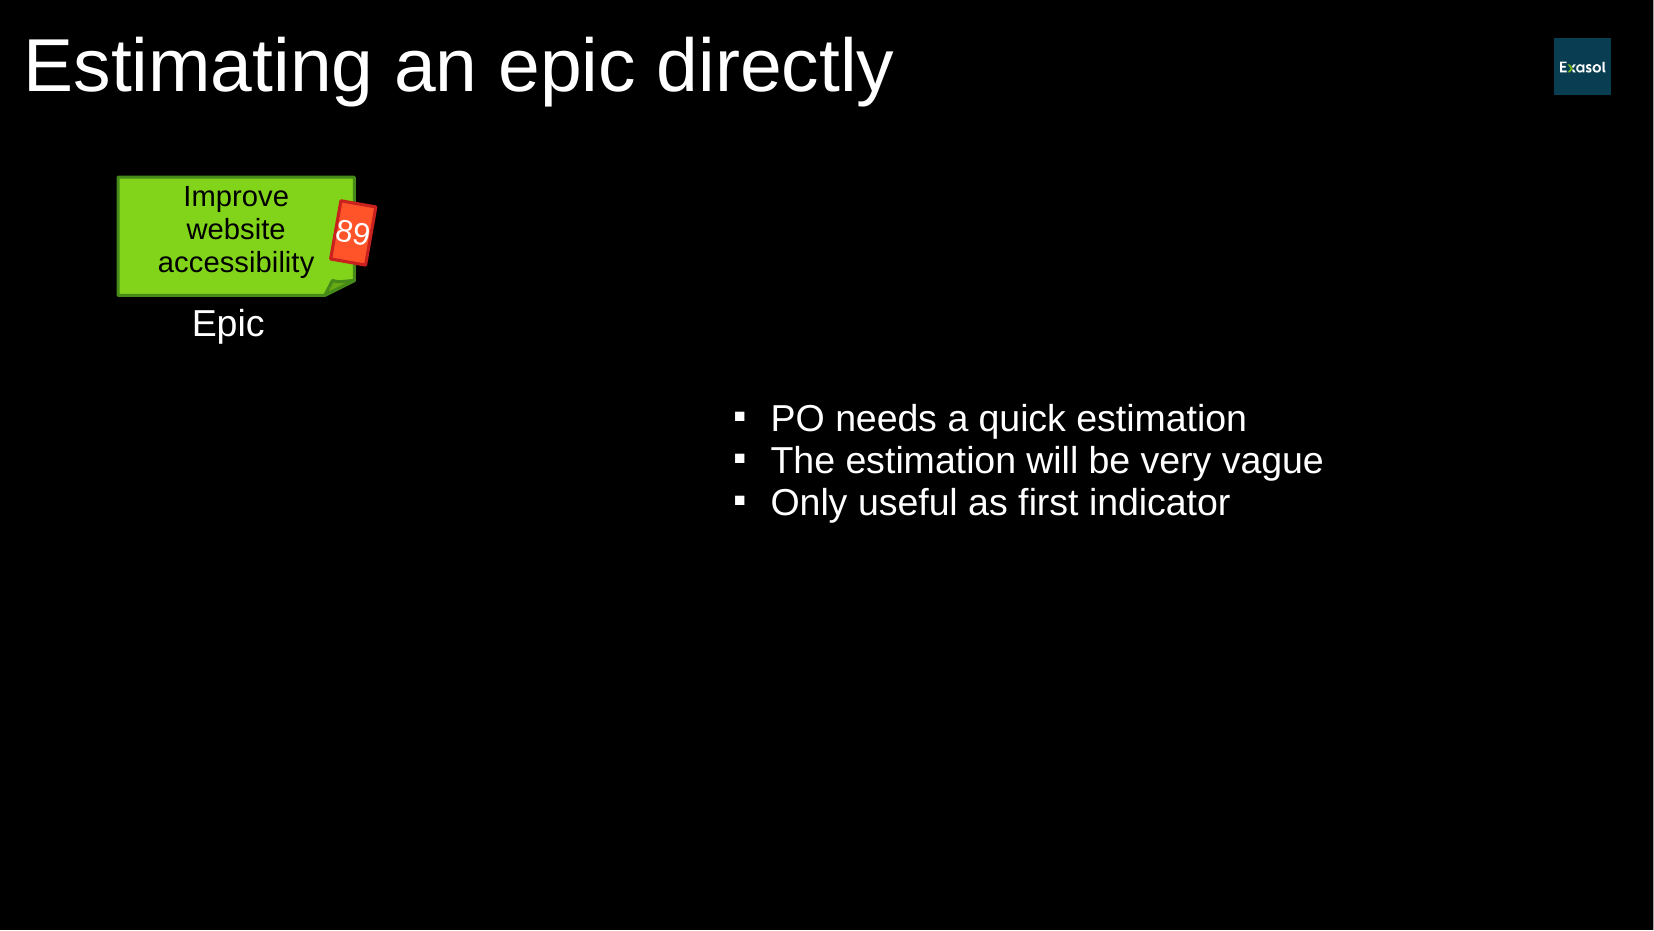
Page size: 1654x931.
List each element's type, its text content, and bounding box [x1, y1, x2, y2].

title Estimating an epic directly [23, 11, 1589, 119]
text_box 89 [330, 200, 376, 266]
text_box Epic [177, 295, 280, 353]
text_box PO needs a quick estimation The estimation will be very vague Only useful as first indicator [720, 389, 1339, 531]
picture [1589, 38, 1611, 95]
text_box Improve website accessibility [118, 177, 355, 296]
